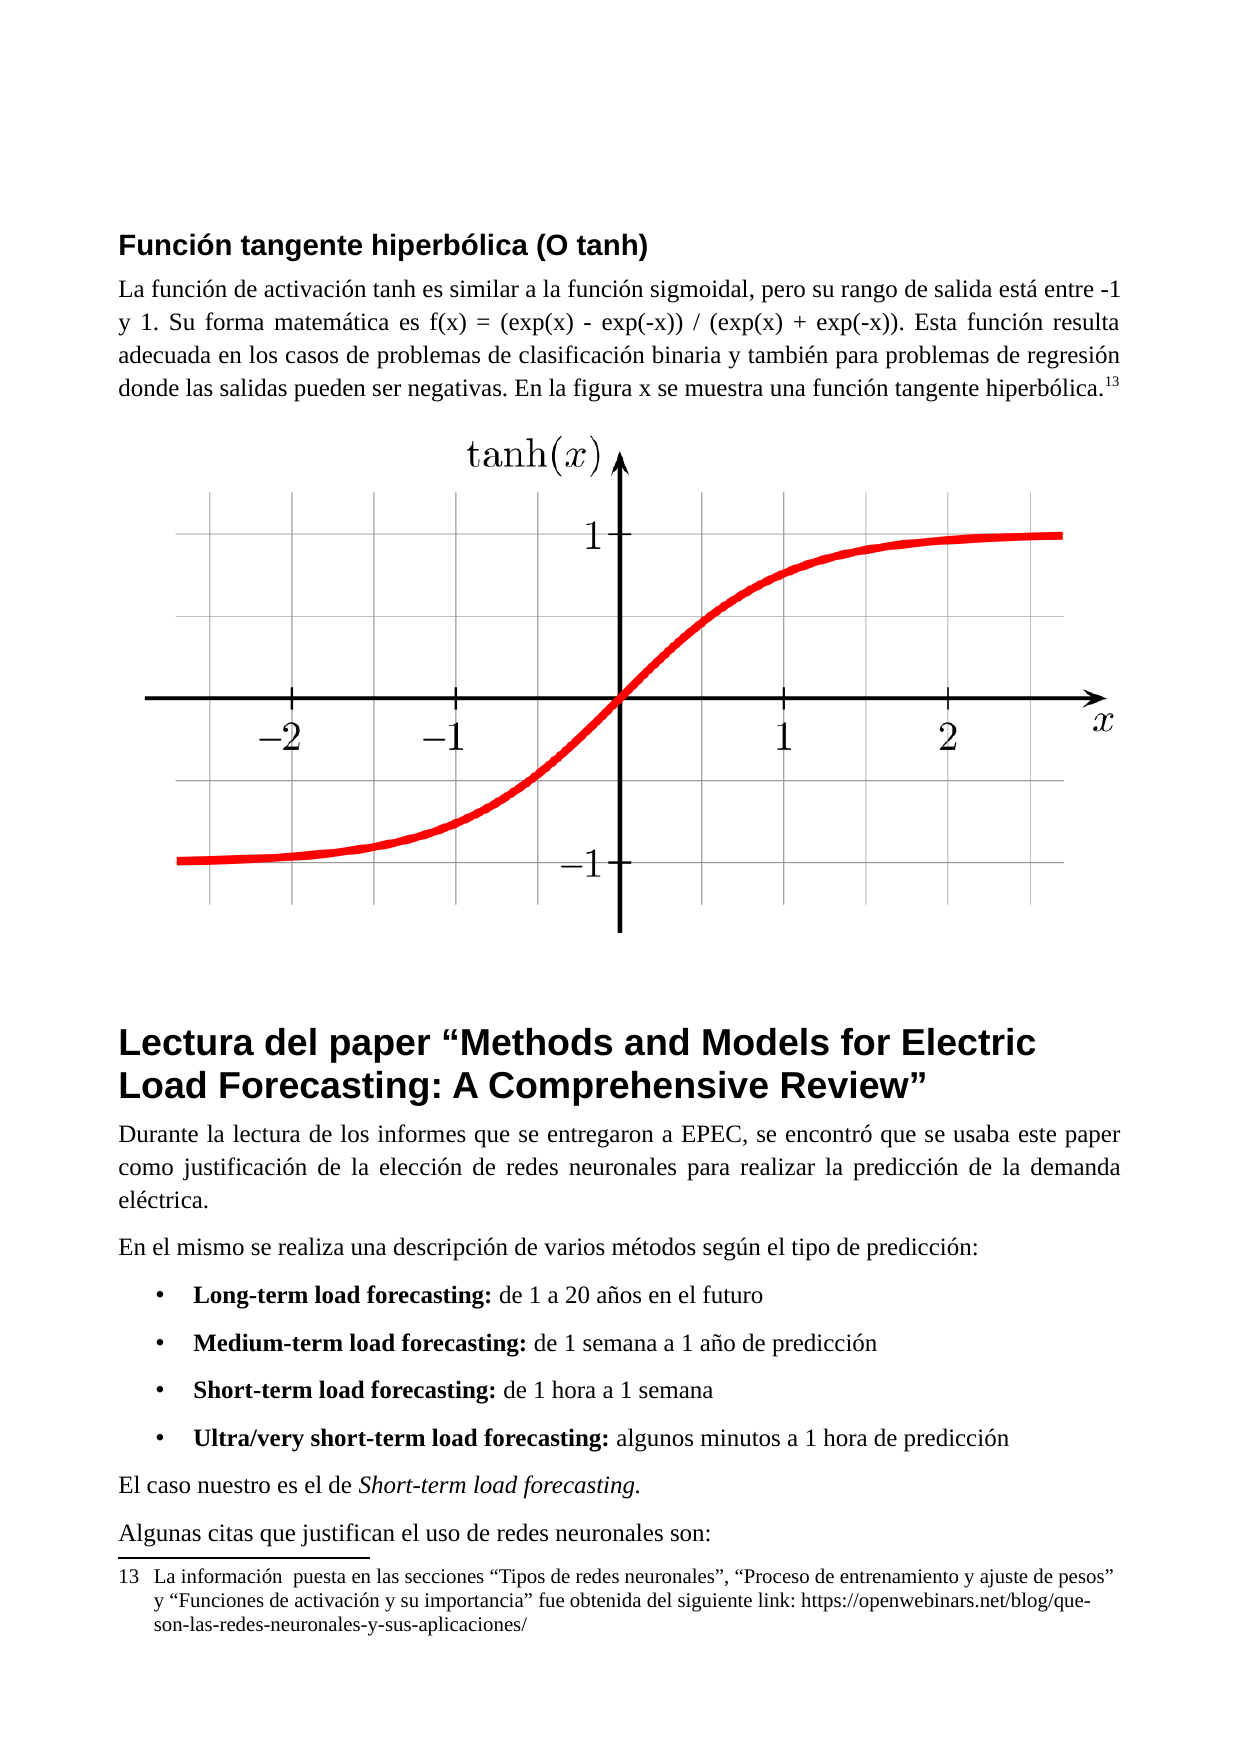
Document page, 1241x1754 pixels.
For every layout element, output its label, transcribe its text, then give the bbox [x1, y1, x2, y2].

text Durante la lectura de los informes que se entregaron a EPEC, se encontró que se usaba este paper como justificación de la elección de redes neuronales para realizar la predicción de la demanda eléctrica. [118, 1119, 1122, 1213]
list Ultra/very short-term load forecasting: algunos minutos a 1 hora de predicción [156, 1423, 1122, 1452]
list Short-term load forecasting: de 1 hora a 1 semana [156, 1375, 1122, 1404]
subtitle Lectura del paper “Methods and Models for Electric Load Forecasting: A Comprehensive Review” [118, 1020, 1122, 1106]
subtitle Función tangente hiperbólica (O tanh) [118, 228, 1122, 262]
text La información puesta en las secciones “Tipos de redes neuronales”, “Proceso de entrenamiento y ajuste de pesos” y “Funciones de activación y su importancia” fue obtenida del siguiente link: https://openwebinars.net/blog/que-son-las-redes-neuronales-y-sus-aplicaciones/ [118, 1564, 1122, 1636]
text En el mismo se realiza una descripción de varios métodos según el tipo de predicción: [118, 1232, 1122, 1261]
text El caso nuestro es el de Short-term load forecasting. [118, 1470, 1122, 1499]
text La función de activación tanh es similar a la función sigmoidal, pero su rango de salida está entre -1 y 1. Su forma matemática es f(x) = (exp(x) - exp(-x)) / (exp(x) + exp(-x)). Esta función resulta adecuada en los casos de problemas de clasificación binaria y también para problemas de regresión donde las salidas pueden ser negativas. En la figura x se muestra una función tangente hiperbólica. [118, 274, 1122, 402]
list Long-term load forecasting: de 1 a 20 años en el futuro [156, 1280, 1122, 1309]
list Medium-term load forecasting: de 1 semana a 1 año de predicción [156, 1328, 1122, 1356]
picture [134, 431, 1116, 944]
text Algunas citas que justifican el uso de redes neuronales son: [118, 1518, 1122, 1547]
